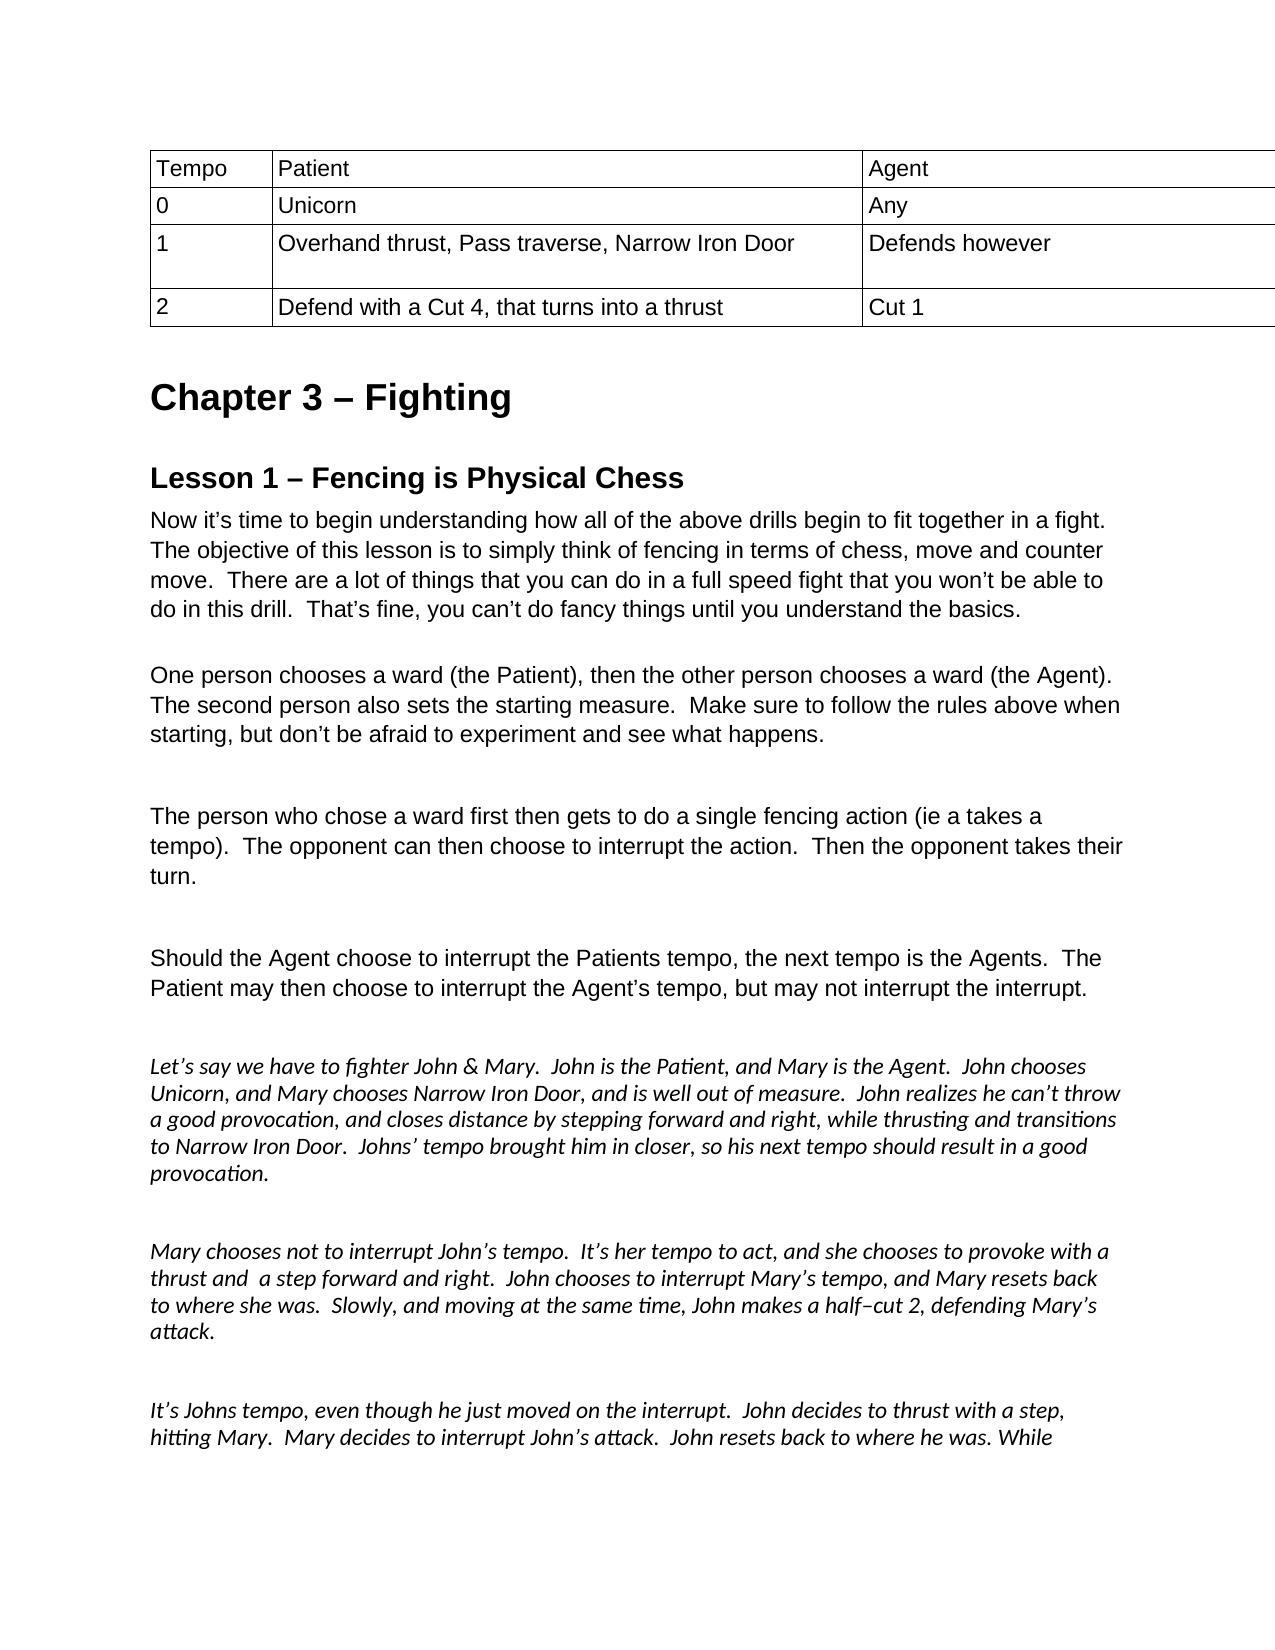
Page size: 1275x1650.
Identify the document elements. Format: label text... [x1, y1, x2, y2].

text One person chooses a ward (the Patient), then the other person chooses a ward (the Agent). The second person also sets the starting measure. Make sure to follow the rules above when starting, but don’t be afraid to experiment and see what happens. [150, 662, 1125, 748]
table_cell Unicorn [273, 188, 862, 224]
subtitle Lesson 1 – Fencing is Physical Chess [150, 461, 1125, 494]
table_cell Overhand thrust, Pass traverse, Narrow Iron Door [273, 225, 862, 288]
table_cell Defend with a Cut 4, that turns into a thrust [273, 289, 862, 326]
text Should the Agent choose to interrupt the Patients tempo, the next tempo is the Agents. The Patient may then choose to interrupt the Agent’s tempo, but may not interrupt the interrupt. [150, 945, 1125, 1001]
text The person who chose a ward first then gets to do a single fencing action (ie a takes a tempo). The opponent can then choose to interrupt the action. Then the opponent takes their turn. [150, 803, 1125, 889]
text Let’s say we have to fighter John & Mary. John is the Patient, and Mary is the Agent. John chooses Unicorn, and Mary chooses Narrow Iron Door, and is well out of measure. John realizes he can’t throw a good provocation, and closes distance by stepping forward and right, while thrusting and transitions to Narrow Iron Door. Johns’ tempo brought him in closer, so his next tempo should result in a good provocation. [150, 1057, 1125, 1187]
table_cell 0 [151, 188, 272, 224]
table_header Agent [863, 151, 1275, 187]
table_header Tempo [151, 151, 272, 187]
table_header Patient [273, 151, 862, 187]
text Now it’s time to begin understanding how all of the above drills begin to fit together in a fight. The objective of this lesson is to simply think of fencing in terms of chess, move and counter move. There are a lot of things that you can do in a full speed fight that you won’t be able to do in this drill. That’s fine, you can’t do fancy things until you understand the basics. [150, 507, 1125, 623]
subtitle Chapter 3 – Fighting [150, 376, 1125, 418]
table_cell 2 [151, 289, 272, 326]
table_cell Defends however [863, 225, 1275, 288]
table_cell Any [863, 188, 1275, 224]
table_cell 1 [151, 225, 272, 288]
table_cell Cut 1 [863, 289, 1275, 326]
text It’s Johns tempo, even though he just moved on the interrupt. John decides to thrust with a step, hitting Mary. Mary decides to interrupt John’s attack. John resets back to where he was. While [150, 1401, 1125, 1451]
text Mary chooses not to interrupt John’s tempo. It’s her tempo to act, and she chooses to provoke with a thrust and a step forward and right. John chooses to interrupt Mary’s tempo, and Mary resets back to where she was. Slowly, and moving at the same time, John makes a half–cut 2, defending Mary’s attack. [150, 1242, 1125, 1346]
